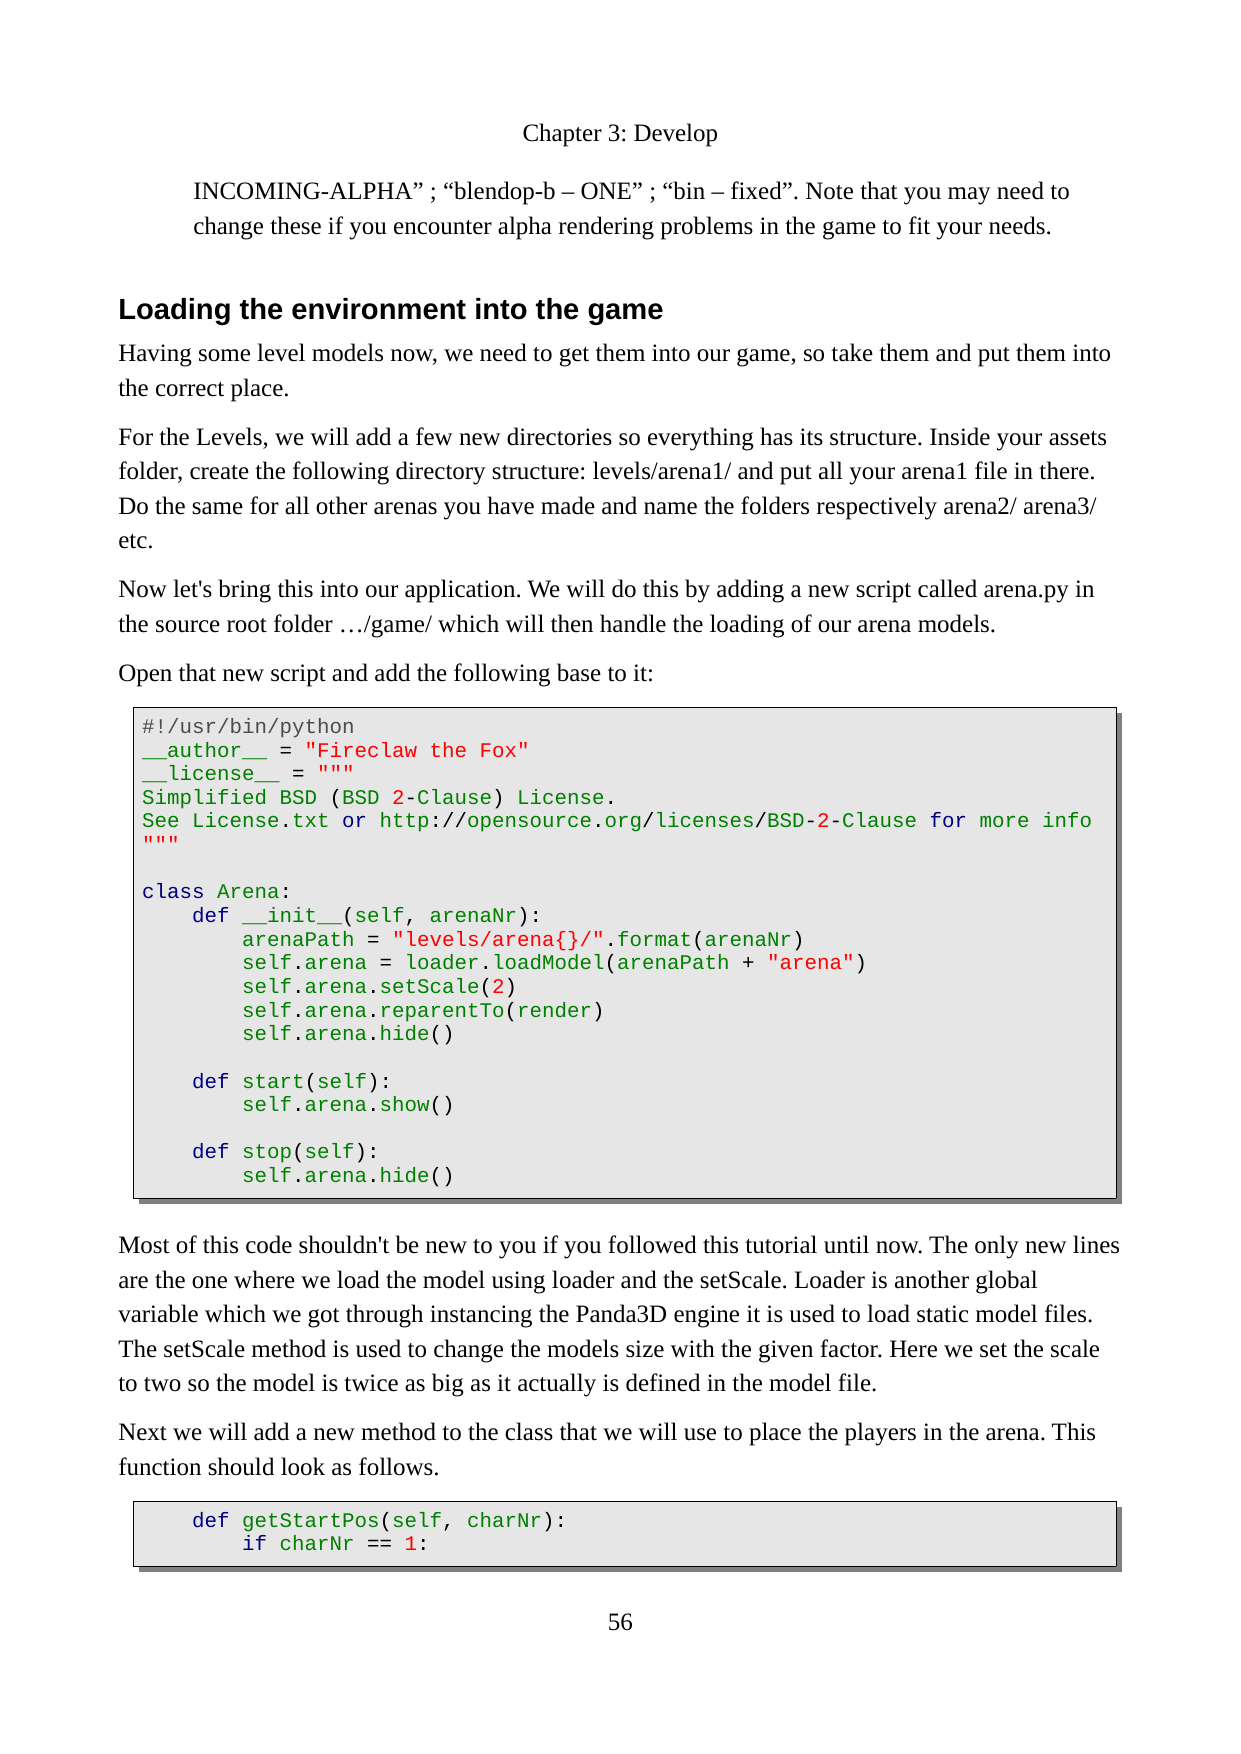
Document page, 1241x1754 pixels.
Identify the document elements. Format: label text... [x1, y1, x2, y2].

text def __init__(self, arenaNr): [134, 896, 1116, 920]
text Having some level models now, we need to get them into our game, so take them and put them into the correct place. [118, 338, 1122, 402]
text Open that new script and add the following base to it: [118, 658, 1122, 687]
text __license__ = """ [134, 754, 1116, 778]
text self.arena = loader.loadModel(arenaPath + "arena") [134, 943, 1116, 967]
text class Arena: [134, 872, 1116, 896]
text Most of this code shouldn't be new to you if you followed this tutorial until now. The only new lines are the one where we load the model using loader and the setScale. Loader is another global variable which we got through instancing the Panda3D engine it is used to load static model files. The setScale method is used to change the models size with the given factor. Here we set the scale to two so the model is twice as big as it actually is defined in the model file. [118, 1230, 1122, 1397]
text Simplified BSD (BSD 2-Clause) License. [134, 778, 1116, 802]
text See License.txt or http://opensource.org/licenses/BSD-2-Clause for more info [134, 802, 1116, 825]
text """ [134, 825, 1116, 849]
text self.arena.hide() [134, 1156, 1116, 1198]
text Now let's bring this into our application. We will do this by adding a new script called arena.py in the source root folder …/game/ which will then handle the loading of our arena models. [118, 574, 1122, 638]
text if charNr == 1: [134, 1524, 1116, 1566]
text def getStartPos(self, charNr): [134, 1502, 1116, 1524]
text arenaPath = "levels/arena{}/".format(arenaNr) [134, 920, 1116, 943]
text def start(self): [134, 1062, 1116, 1085]
text self.arena.show() [134, 1085, 1116, 1109]
subtitle Loading the environment into the game [118, 292, 1122, 326]
text self.arena.hide() [134, 1014, 1116, 1038]
text self.arena.reparentTo(render) [134, 991, 1116, 1014]
text #!/usr/bin/python [134, 708, 1116, 731]
text For the Levels, we will add a few new directories so everything has its structure. Inside your assets folder, create the following directory structure: levels/arena1/ and put all your arena1 file in there. Do the same for all other arenas you have made and name the folders respectively arena2/ arena3/ etc. [118, 422, 1122, 554]
text self.arena.setScale(2) [134, 967, 1116, 991]
list INCOMING-ALPHA” ; “blendop-b – ONE” ; “bin – fixed”. Note that you may need to change these if you encounter alpha rendering problems in the game to fit your needs. [156, 176, 1122, 239]
text def stop(self): [134, 1133, 1116, 1156]
text Next we will add a new method to the class that we will use to place the players in the arena. This function should look as follows. [118, 1417, 1122, 1481]
text __author__ = "Fireclaw the Fox" [134, 731, 1116, 754]
